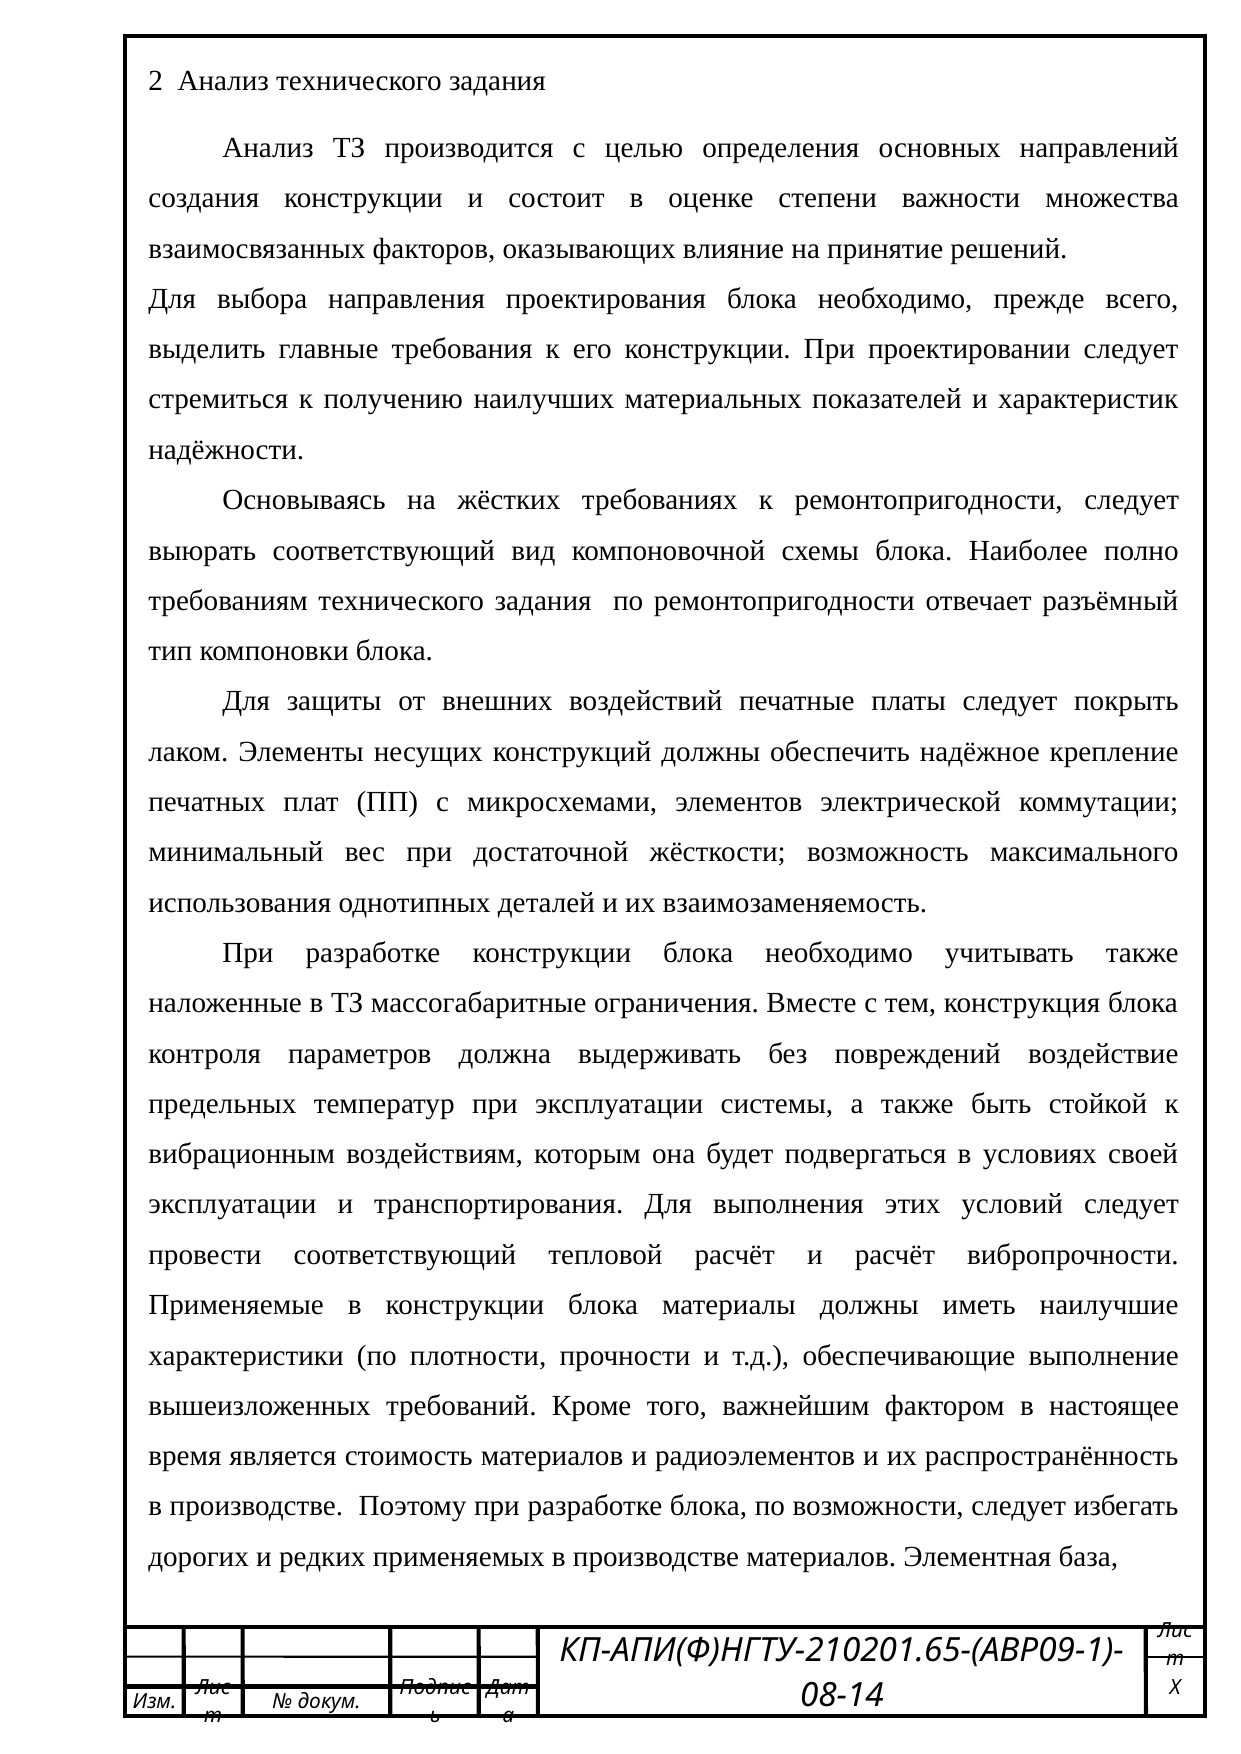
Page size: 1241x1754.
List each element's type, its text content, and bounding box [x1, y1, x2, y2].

text Анализ ТЗ производится с целью определения основных направлений создания конструкции и состоит в оценке степени важности множества взаимосвязанных факторов, оказывающих влияние на принятие решений. [148, 130, 1179, 264]
text При разработке конструкции блока необходимо учитывать также наложенные в ТЗ массогабаритные ограничения. Вместе с тем, конструкция блока контроля параметров должна выдерживать без повреждений воздействие предельных температур при эксплуатации системы, а также быть стойкой к вибрационным воздействиям, которым она будет подвергаться в условиях своей эксплуатации и транспортирования. Для выполнения этих условий следует провести соответствующий тепловой расчёт и расчёт вибропрочности. Применяемые в конструкции блока материалы должны иметь наилучшие характеристики (по плотности, прочности и т.д.), обеспечивающие выполнение вышеизложенных требований. Кроме того, важнейшим фактором в настоящее время является стоимость материалов и радиоэлементов и их распространённость в производстве. Поэтому при разработке блока, по возможности, следует избегать дорогих и редких применяемых в производстве материалов. Элементная база, [148, 935, 1179, 1572]
text Для выбора направления проектирования блока необходимо, прежде всего, выделить главные требования к его конструкции. При проектировании следует стремиться к получению наилучших материальных показателей и характеристик надёжности. [148, 281, 1179, 466]
text Для защиты от внешних воздействий печатные платы следует покрыть лаком. Элементы несущих конструкций должны обеспечить надёжное крепление печатных плат (ПП) с микросхемами, элементов электрической коммутации; минимальный вес при достаточной жёсткости; возможность максимального использования однотипных деталей и их взаимозаменяемость. [148, 683, 1179, 918]
text 2 Анализ технического задания [148, 63, 1179, 97]
text Основываясь на жёстких требованиях к ремонтопригодности, следует выюрать соответствующий вид компоновочной схемы блока. Наиболее полно требованиям технического задания по ремонтопригодности отвечает разъёмный тип компоновки блока. [148, 482, 1179, 667]
